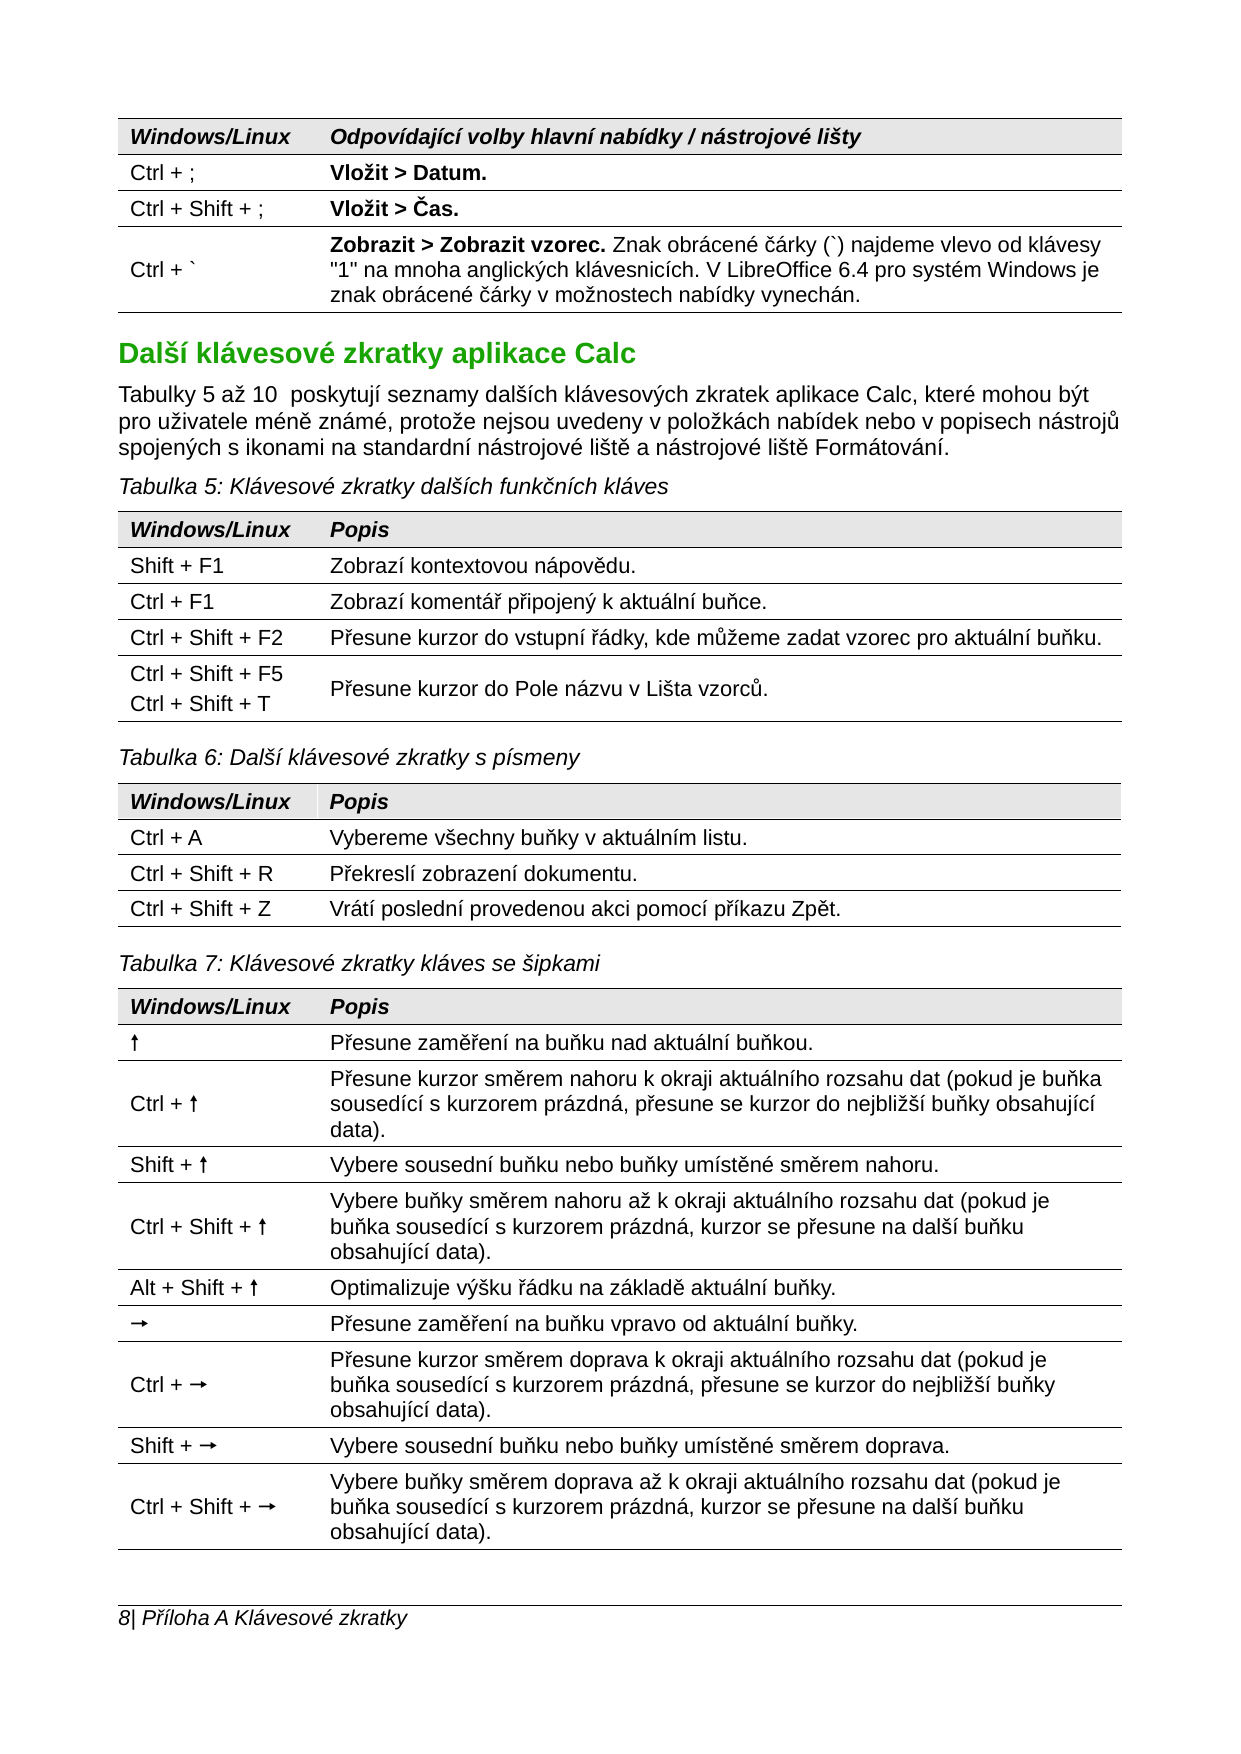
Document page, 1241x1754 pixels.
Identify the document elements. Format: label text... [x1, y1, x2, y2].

table_cell Optimalizuje výšku řádku na základě aktuální buňky. [318, 1270, 1122, 1304]
table_cell Ctrl + Shift + F2 [118, 620, 318, 655]
table_cell Přesune kurzor do Pole názvu v Lišta vzorců. [318, 656, 1122, 721]
table_cell Přesune zaměření na buňku vpravo od aktuální buňky. [318, 1306, 1122, 1341]
table_header Windows/Linux [118, 784, 317, 818]
subtitle Další klávesové zkratky aplikace Calc [118, 336, 1122, 369]
text Tabulka 7: Klávesové zkratky kláves se šipkami [118, 950, 1122, 976]
table_cell Ctrl + Shift + Z [118, 891, 317, 926]
table_header Windows/Linux [118, 989, 318, 1024]
table_cell Ctrl + ` [118, 227, 318, 312]
table_header Odpovídající volby hlavní nabídky / nástrojové lišty [318, 119, 1122, 154]
table_cell Ctrl + Shift + 🠖 [118, 1464, 318, 1549]
table_cell 🠖 [118, 1306, 318, 1341]
table_cell Přesune kurzor směrem doprava k okraji aktuálního rozsahu dat (pokud je buňka sousedící s kurzorem prázdná, přesune se kurzor do nejbližší buňky obsahující data). [318, 1342, 1122, 1427]
text Tabulka 5: Klávesové zkratky dalších funkčních kláves [118, 473, 1122, 499]
table_cell Přesune zaměření na buňku nad aktuální buňkou. [318, 1025, 1122, 1060]
table_cell Ctrl + Shift + 🠕 [118, 1183, 318, 1269]
table_cell Vybereme všechny buňky v aktuálním listu. [318, 820, 1121, 854]
table_cell Ctrl + F1 [118, 584, 318, 619]
table_cell Přesune kurzor do vstupní řádky, kde můžeme zadat vzorec pro aktuální buňku. [318, 620, 1122, 655]
table_cell Ctrl + Shift + ; [118, 191, 318, 226]
table_cell Zobrazit > Zobrazit vzorec. Znak obrácené čárky (`) najdeme vlevo od klávesy "1" na mnoha anglických klávesnicích. V LibreOffice 6.4 pro systém Windows je znak obrácené čárky v možnostech nabídky vynechán. [318, 227, 1122, 312]
table_header Windows/Linux [118, 119, 318, 154]
table_cell Alt + Shift + 🠕 [118, 1270, 318, 1304]
table_cell Přesune kurzor směrem nahoru k okraji aktuálního rozsahu dat (pokud je buňka sousedící s kurzorem prázdná, přesune se kurzor do nejbližší buňky obsahující data). [318, 1061, 1122, 1146]
table_cell Zobrazí komentář připojený k aktuální buňce. [318, 584, 1122, 619]
table_cell 🠕 [118, 1025, 318, 1060]
table_cell Shift + F1 [118, 548, 318, 583]
table_header Popis [318, 989, 1122, 1024]
table_cell Ctrl + 🠕 [118, 1061, 318, 1146]
table_cell Shift + 🠕 [118, 1147, 318, 1182]
table_cell Vybere buňky směrem nahoru až k okraji aktuálního rozsahu dat (pokud je buňka sousedící s kurzorem prázdná, kurzor se přesune na další buňku obsahující data). [318, 1183, 1122, 1269]
table_header Windows/Linux [118, 512, 318, 547]
text Tabulka 6: Další klávesové zkratky s písmeny [118, 744, 1122, 771]
table_cell Vložit > Datum. [318, 155, 1122, 190]
table_cell Vybere sousední buňku nebo buňky umístěné směrem nahoru. [318, 1147, 1122, 1182]
table_header Popis [318, 512, 1122, 547]
table_cell Ctrl + ; [118, 155, 318, 190]
table_cell Ctrl + 🠖 [118, 1342, 318, 1427]
text Tabulky 5 až 10 poskytují seznamy dalších klávesových zkratek aplikace Calc, které mohou být pro uživatele méně známé, protože nejsou uvedeny v položkách nabídek nebo v popisech nástrojů spojených s ikonami na standardní nástrojové liště a nástrojové liště Formátování. [118, 381, 1122, 460]
table_cell Vrátí poslední provedenou akci pomocí příkazu Zpět. [318, 891, 1121, 926]
table_cell Ctrl + A [118, 820, 317, 854]
table_header Popis [318, 784, 1121, 818]
table_cell Zobrazí kontextovou nápovědu. [318, 548, 1122, 583]
table_cell Ctrl + Shift + F5 Ctrl + Shift + T [118, 656, 318, 721]
table_cell Překreslí zobrazení dokumentu. [318, 855, 1121, 890]
table_cell Vybere sousední buňku nebo buňky umístěné směrem doprava. [318, 1428, 1122, 1463]
table_cell Vložit > Čas. [318, 191, 1122, 226]
table_cell Ctrl + Shift + R [118, 855, 317, 890]
table_cell Shift + 🠖 [118, 1428, 318, 1463]
table_cell Vybere buňky směrem doprava až k okraji aktuálního rozsahu dat (pokud je buňka sousedící s kurzorem prázdná, kurzor se přesune na další buňku obsahující data). [318, 1464, 1122, 1549]
